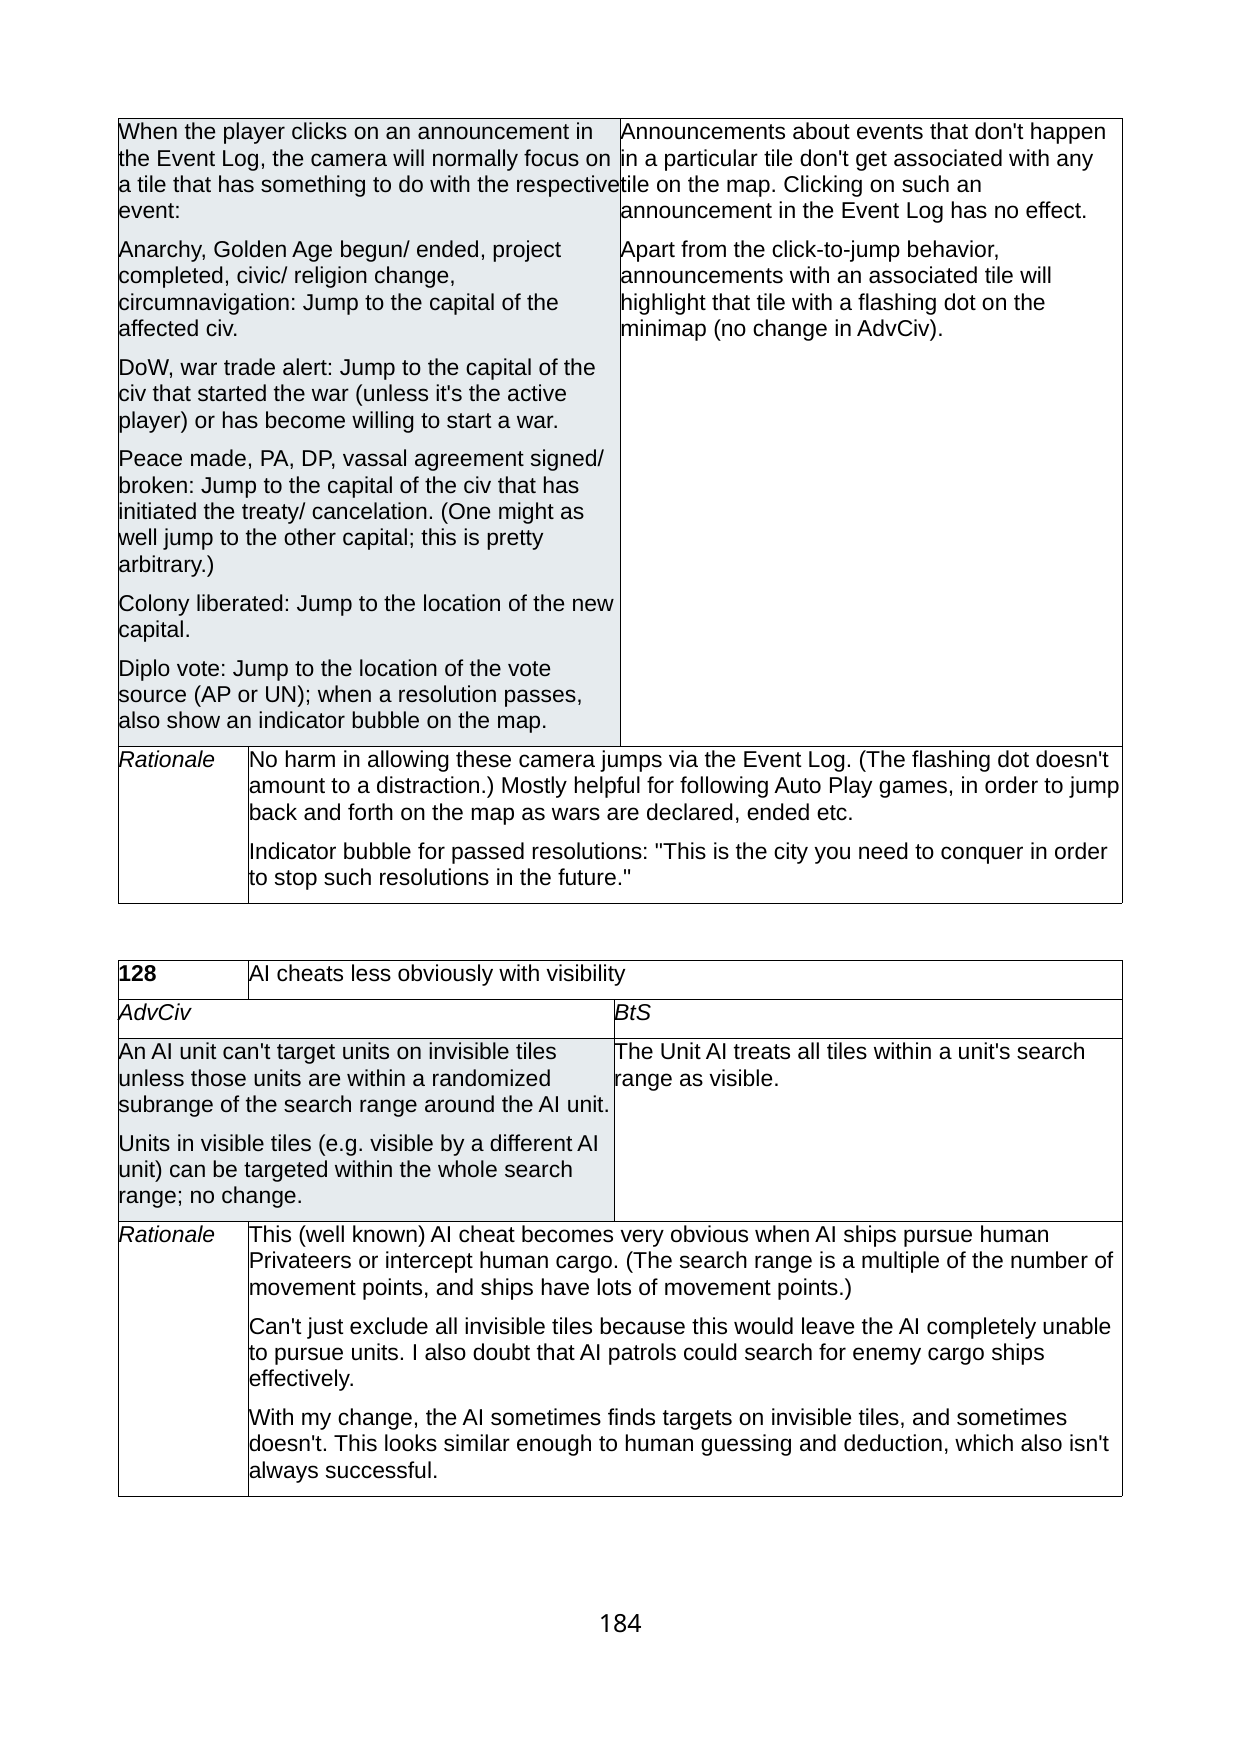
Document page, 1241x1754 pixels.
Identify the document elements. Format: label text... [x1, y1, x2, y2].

table_cell An AI unit can't target units on invisible tiles unless those units are within a randomized subrange of the search range around the AI unit. Units in visible tiles (e.g. visible by a different AI unit) can be targeted within the whole search range; no change. [119, 1039, 614, 1221]
table_cell BtS [615, 1000, 1122, 1038]
table_cell Rationale [119, 1222, 248, 1496]
table_header AI cheats less obviously with visibility [249, 961, 1122, 999]
table_cell This (well known) AI cheat becomes very obvious when AI ships pursue human Privateers or intercept human cargo. (The search range is a multiple of the number of movement points, and ships have lots of movement points.) Can't just exclude all invisible tiles because this would leave the AI completely unable to pursue units. I also doubt that AI patrols could search for enemy cargo ships effectively. With my change, the AI sometimes finds targets on invisible tiles, and sometimes doesn't. This looks similar enough to human guessing and deduction, which also isn't always successful. [249, 1222, 1122, 1496]
table_cell AdvCiv [119, 1000, 614, 1038]
table_cell Rationale [119, 747, 248, 903]
table_cell The Unit AI treats all tiles within a unit's search range as visible. [615, 1039, 1122, 1221]
table_cell When the player clicks on an announcement in the Event Log, the camera will normally focus on a tile that has something to do with the respective event: Anarchy, Golden Age begun/ ended, project completed, civic/ religion change, circumnavigation: Jump to the capital of the affected civ. DoW, war trade alert: Jump to the capital of the civ that started the war (unless it's the active player) or has become willing to start a war. Peace made, PA, DP, vassal agreement signed/ broken: Jump to the capital of the civ that has initiated the treaty/ cancelation. (One might as well jump to the other capital; this is pretty arbitrary.) Colony liberated: Jump to the location of the new capital. Diplo vote: Jump to the location of the vote source (AP or UN); when a resolution passes, also show an indicator bubble on the map. [119, 119, 620, 746]
table_header 128 [119, 961, 248, 999]
table_cell Announcements about events that don't happen in a particular tile don't get associated with any tile on the map. Clicking on such an announcement in the Event Log has no effect. Apart from the click-to-jump behavior, announcements with an associated tile will highlight that tile with a flashing dot on the minimap (no change in AdvCiv). [621, 119, 1122, 746]
table_cell No harm in allowing these camera jumps via the Event Log. (The flashing dot doesn't amount to a distraction.) Mostly helpful for following Auto Play games, in order to jump back and forth on the map as wars are declared, ended etc. Indicator bubble for passed resolutions: "This is the city you need to conquer in order to stop such resolutions in the future." [249, 747, 1122, 903]
